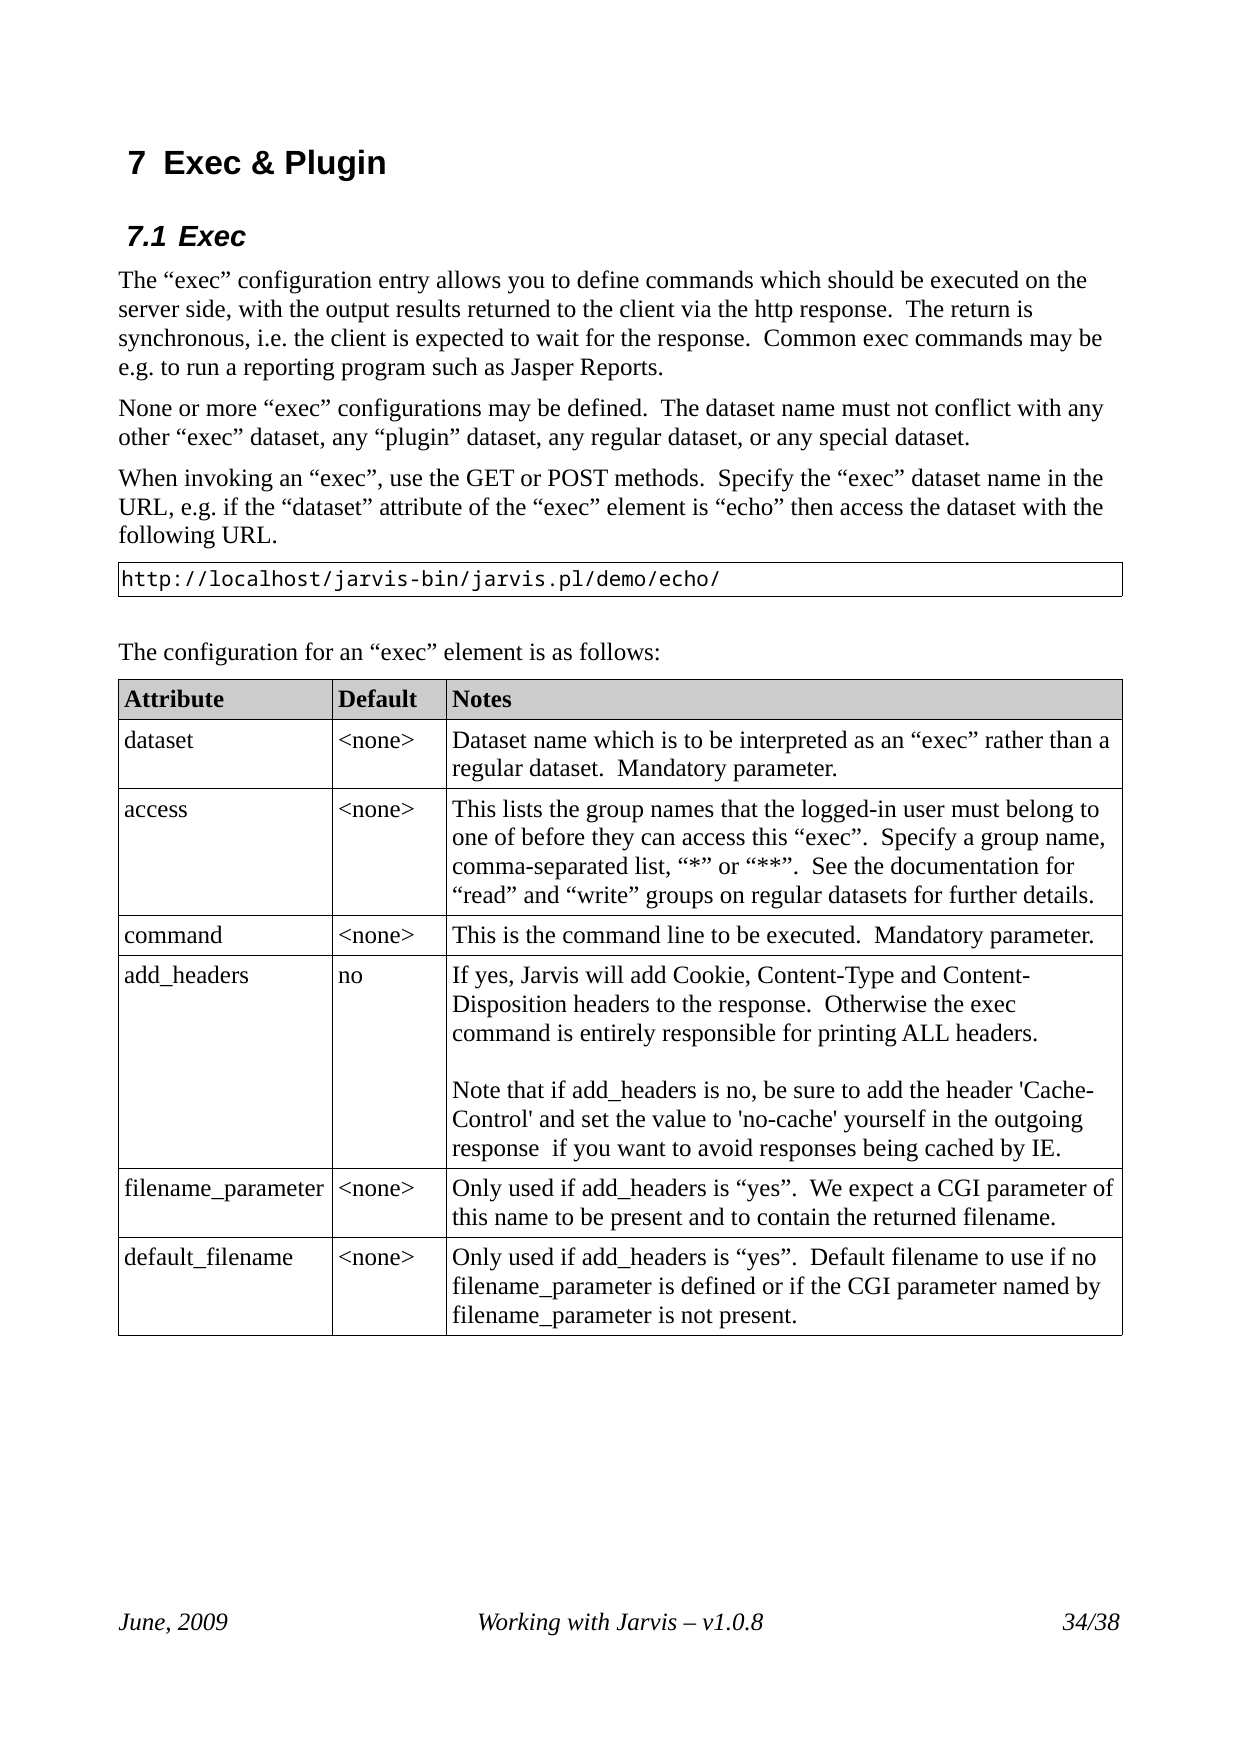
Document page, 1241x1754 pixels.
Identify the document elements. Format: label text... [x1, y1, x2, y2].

subtitle Exec & Plugin [118, 143, 1122, 182]
table_cell If yes, Jarvis will add Cookie, Content-Type and Content-Disposition headers to the response. Otherwise the exec command is entirely responsible for printing ALL headers. Note that if add_headers is no, be sure to add the header 'Cache-Control' and set the value to 'no-cache' yourself in the outgoing response if you want to avoid responses being cached by IE. [447, 956, 1122, 1168]
text http://localhost/jarvis-bin/jarvis.pl/demo/echo/ [119, 563, 1122, 596]
table_cell filename_parameter [119, 1169, 332, 1237]
table_cell dataset [119, 720, 332, 788]
table_cell This is the command line to be executed. Mandatory parameter. [447, 916, 1122, 955]
table_cell command [119, 916, 332, 955]
table_cell <none> [333, 916, 446, 955]
subtitle Exec [118, 219, 1122, 253]
table_cell Only used if add_headers is “yes”. We expect a CGI parameter of this name to be present and to contain the returned filename. [447, 1169, 1122, 1237]
table_header Notes [447, 680, 1122, 719]
table_cell This lists the group names that the logged-in user must belong to one of before they can access this “exec”. Specify a group name, comma-separated list, “*” or “**”. See the documentation for “read” and “write” groups on regular datasets for further details. [447, 789, 1122, 914]
table_cell access [119, 789, 332, 914]
table_cell Only used if add_headers is “yes”. Default filename to use if no filename_parameter is defined or if the CGI parameter named by filename_parameter is not present. [447, 1238, 1122, 1334]
table_cell <none> [333, 1238, 446, 1334]
table_header Attribute [119, 680, 332, 719]
table_cell default_filename [119, 1238, 332, 1334]
table_cell <none> [333, 720, 446, 788]
text When invoking an “exec”, use the GET or POST methods. Specify the “exec” dataset name in the URL, e.g. if the “dataset” attribute of the “exec” element is “echo” then access the dataset with the following URL. [118, 463, 1122, 549]
table_header Default [333, 680, 446, 719]
table_cell no [333, 956, 446, 1168]
table_cell <none> [333, 789, 446, 914]
text The configuration for an “exec” element is as follows: [118, 637, 1122, 666]
table_cell add_headers [119, 956, 332, 1168]
table_cell <none> [333, 1169, 446, 1237]
text None or more “exec” configurations may be defined. The dataset name must not conflict with any other “exec” dataset, any “plugin” dataset, any regular dataset, or any special dataset. [118, 393, 1122, 450]
table_cell Dataset name which is to be interpreted as an “exec” rather than a regular dataset. Mandatory parameter. [447, 720, 1122, 788]
text The “exec” configuration entry allows you to define commands which should be executed on the server side, with the output results returned to the client via the http response. The return is synchronous, i.e. the client is expected to wait for the response. Common exec commands may be e.g. to run a reporting program such as Jasper Reports. [118, 265, 1122, 380]
